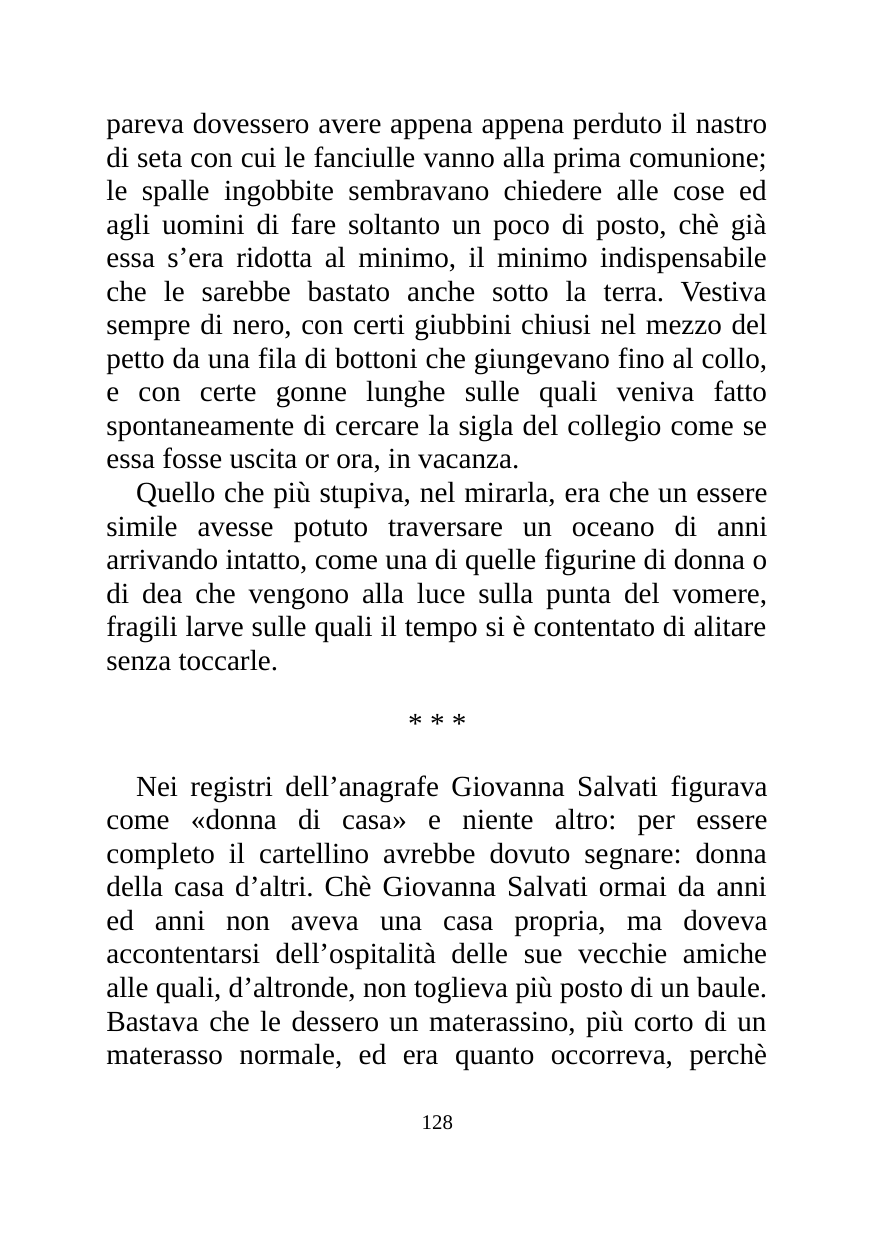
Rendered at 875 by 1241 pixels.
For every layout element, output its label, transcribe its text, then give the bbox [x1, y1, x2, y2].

text pareva dovessero avere appena appena perduto il nastro di seta con cui le fanciulle vanno alla prima comunione; le spalle ingobbite sembravano chiedere alle cose ed agli uomini di fare soltanto un poco di posto, chè già essa s’era ridotta al minimo, il minimo indispensabile che le sarebbe bastato anche sotto la terra. Vestiva sempre di nero, con certi giubbini chiusi nel mezzo del petto da una fila di bottoni che giungevano fino al collo, e con certe gonne lunghe sulle quali veniva fatto spontaneamente di cercare la sigla del collegio come se essa fosse uscita or ora, in vacanza. [106, 106, 768, 475]
text Quello che più stupiva, nel mirarla, era che un essere simile avesse potuto traversare un oceano di anni arrivando intatto, come una di quelle figurine di donna o di dea che vengono alla luce sulla punta del vomere, fragili larve sulle quali il tempo si è contentato di alitare senza toccarle. [106, 475, 768, 676]
text * * * [106, 706, 768, 739]
text Nei registri dell’anagrafe Giovanna Salvati figurava come «donna di casa» e niente altro: per essere completo il cartellino avrebbe dovuto segnare: donna della casa d’altri. Chè Giovanna Salvati ormai da anni ed anni non aveva una casa propria, ma doveva accontentarsi dell’ospitalità delle sue vecchie amiche alle quali, d’altronde, non toglieva più posto di un baule. Bastava che le dessero un materassino, più corto di un materasso normale, ed era quanto occorreva, perchè [106, 769, 768, 1071]
